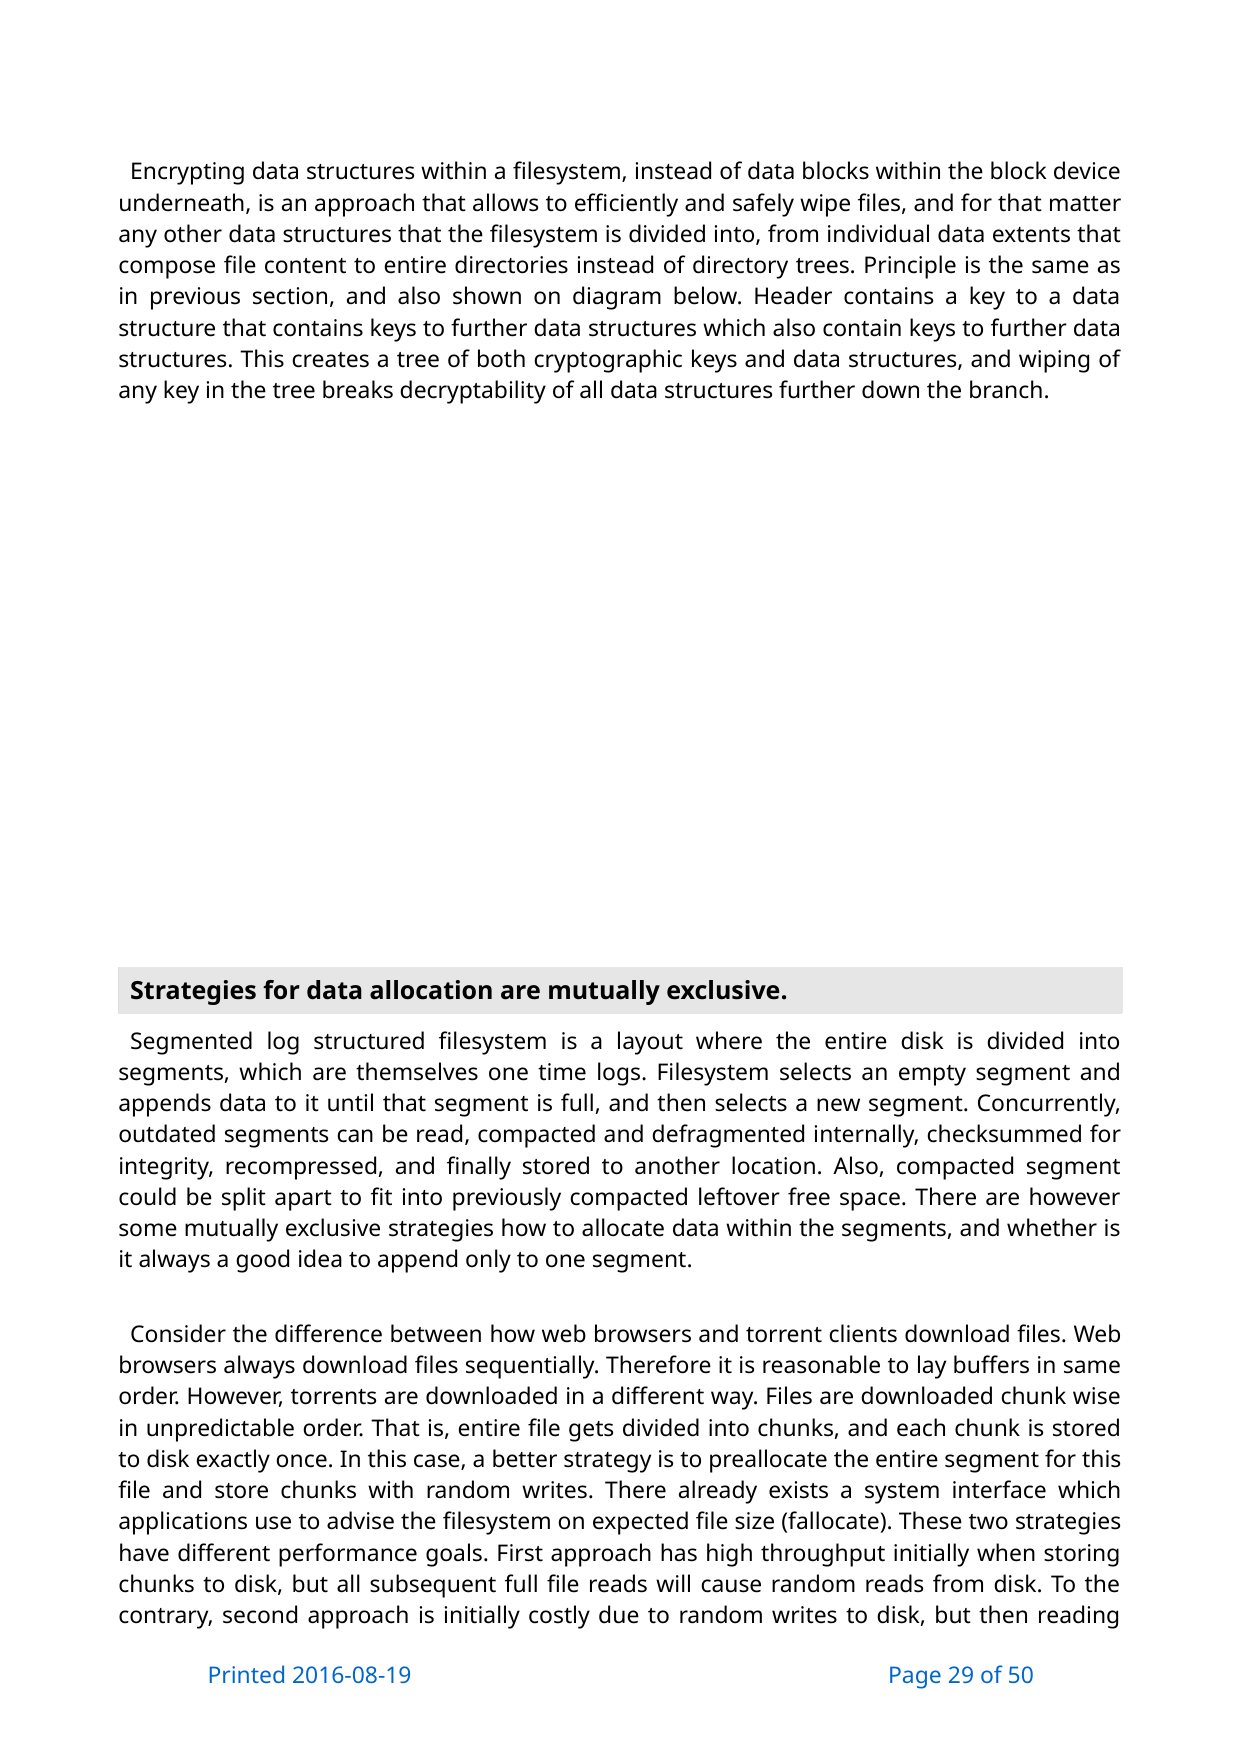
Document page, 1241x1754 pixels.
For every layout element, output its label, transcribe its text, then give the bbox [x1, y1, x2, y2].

text Consider the difference between how web browsers and torrent clients download files. Web browsers always download files sequentially. Therefore it is reasonable to lay buffers in same order. However, torrents are downloaded in a different way. Files are downloaded chunk wise in unpredictable order. That is, entire file gets divided into chunks, and each chunk is stored to disk exactly once. In this case, a better strategy is to preallocate the entire segment for this file and store chunks with random writes. There already exists a system interface which applications use to advise the filesystem on expected file size (fallocate). These two strategies have different performance goals. First approach has high throughput initially when storing chunks to disk, but all subsequent full file reads will cause random reads from disk. To the contrary, second approach is initially costly due to random writes to disk, but then reading [118, 1318, 1122, 1630]
text Segmented log structured filesystem is a layout where the entire disk is divided into segments, which are themselves one time logs. Filesystem selects an empty segment and appends data to it until that segment is full, and then selects a new segment. Concurrently, outdated segments can be read, compacted and defragmented internally, checksummed for integrity, recompressed, and finally stored to another location. Also, compacted segment could be split apart to fit into previously compacted leftover free space. There are however some mutually exclusive strategies how to allocate data within the segments, and whether is it always a good idea to append only to one segment. [118, 1025, 1122, 1275]
subtitle Strategies for data allocation are mutually exclusive. [119, 968, 1122, 1013]
text Encrypting data structures within a filesystem, instead of data blocks within the block device underneath, is an approach that allows to efficiently and safely wipe files, and for that matter any other data structures that the filesystem is divided into, from individual data extents that compose file content to entire directories instead of directory trees. Principle is the same as in previous section, and also shown on diagram below. Header contains a key to a data structure that contains keys to further data structures which also contain keys to further data structures. This creates a tree of both cryptographic keys and data structures, and wiping of any key in the tree breaks decryptability of all data structures further down the branch. [118, 155, 1122, 405]
